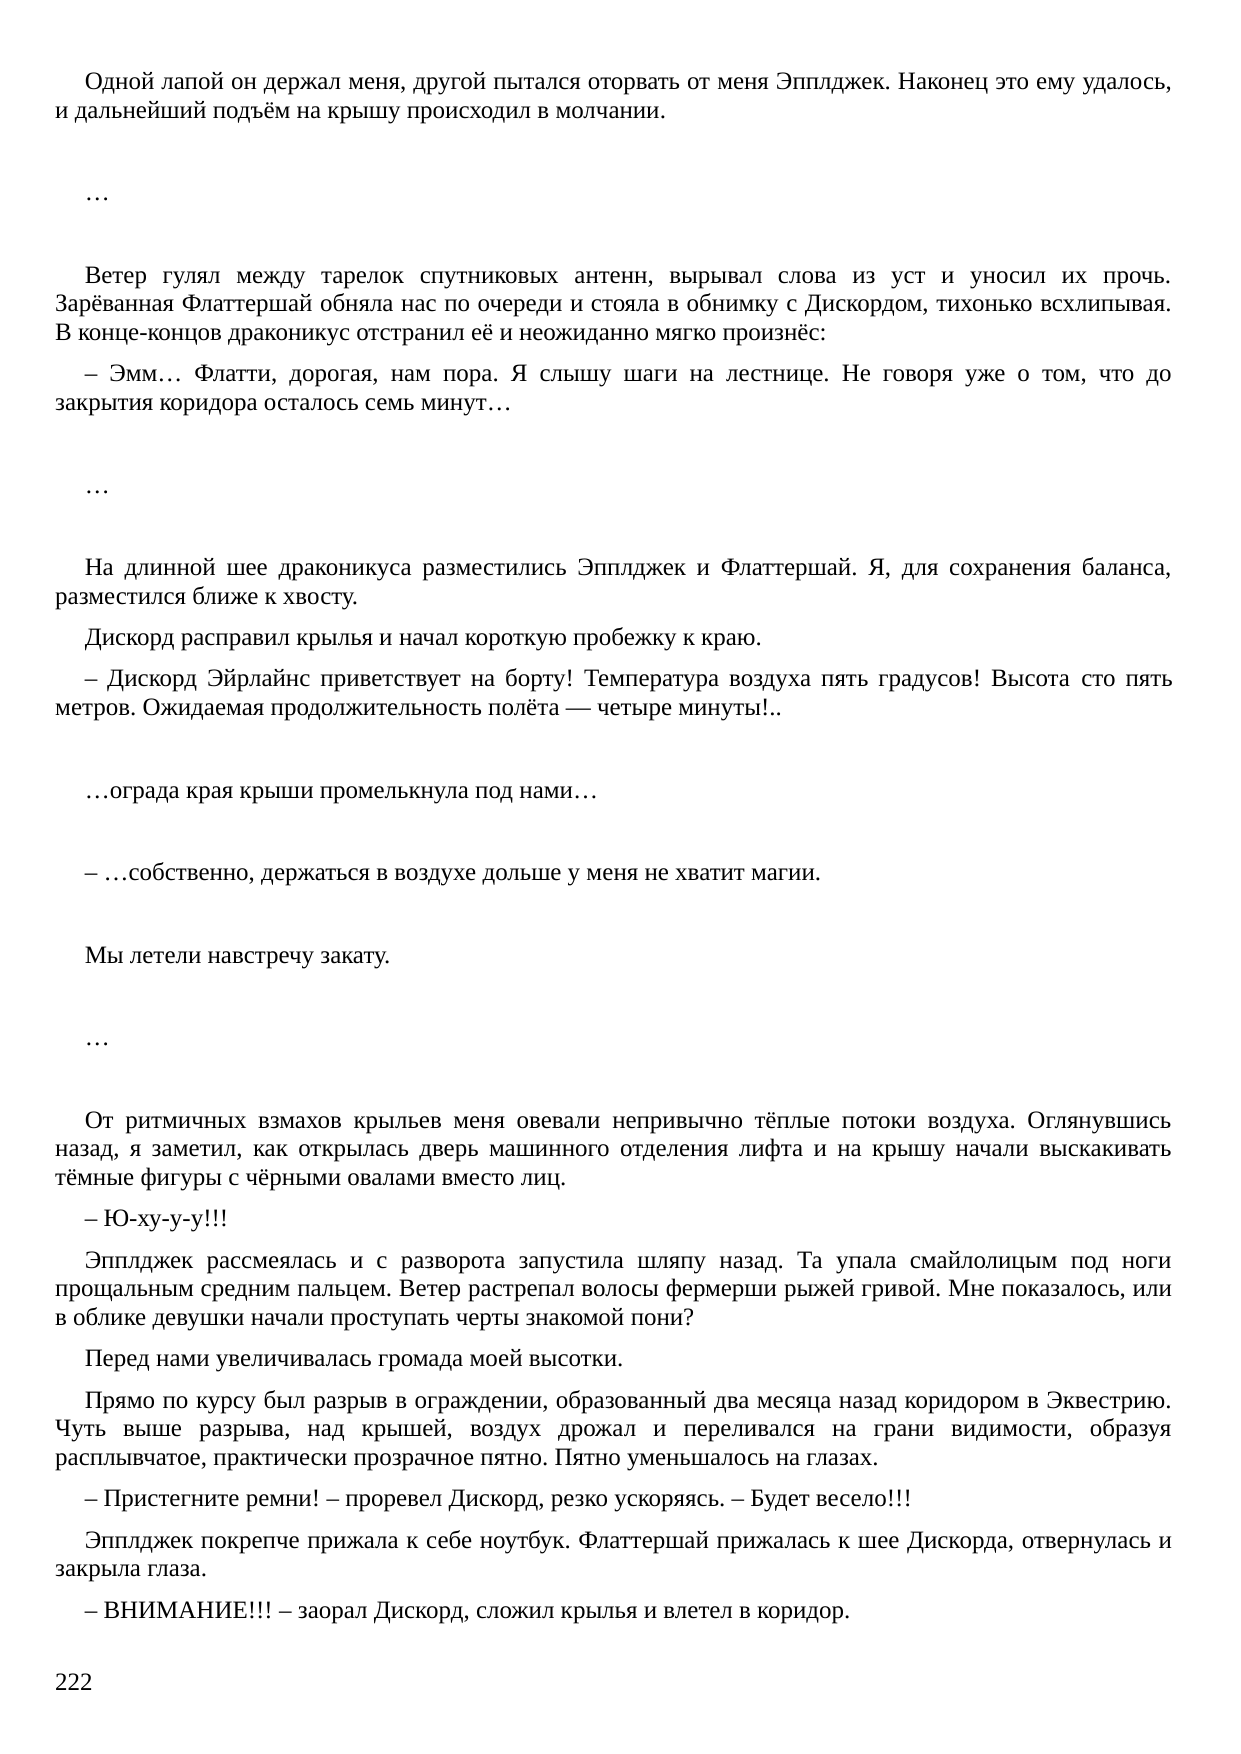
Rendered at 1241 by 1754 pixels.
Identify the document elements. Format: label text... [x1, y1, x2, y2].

text На длинной шее драконикуса разместились Эпплджек и Флаттершай. Я, для сохранения баланса, разместился ближе к хвосту. [55, 552, 1173, 610]
text …ограда края крыши промелькнула под нами… [55, 775, 1173, 803]
text … [55, 1022, 1173, 1051]
text Перед нами увеличивалась громада моей высотки. [55, 1343, 1173, 1372]
text – Эмм… Флатти, дорогая, нам пора. Я слышу шаги на лестнице. Не говоря уже о том, что до закрытия коридора осталось семь минут… [55, 358, 1173, 416]
text Прямо по курсу был разрыв в ограждении, образованный два месяца назад коридором в Эквестрию. Чуть выше разрыва, над крышей, воздух дрожал и переливался на грани видимости, образуя расплывчатое, практически прозрачное пятно. Пятно уменьшалось на глазах. [55, 1385, 1173, 1471]
text Эпплджек рассмеялась и с разворота запустила шляпу назад. Та упала смайлолицым под ноги прощальным средним пальцем. Ветер растрепал волосы фермерши рыжей гривой. Мне показалось, или в облике девушки начали проступать черты знакомой пони? [55, 1245, 1173, 1331]
text … [55, 470, 1173, 498]
text – ВНИМАНИЕ!!! – заорал Дискорд, сложил крылья и влетел в коридор. [55, 1595, 1173, 1623]
text От ритмичных взмахов крыльев меня овевали непривычно тёплые потоки воздуха. Оглянувшись назад, я заметил, как открылась дверь машинного отделения лифта и на крышу начали выскакивать тёмные фигуры с чёрными овалами вместо лиц. [55, 1105, 1173, 1191]
text – Ю-ху-у-у!!! [55, 1203, 1173, 1232]
text Одной лапой он держал меня, другой пытался оторвать от меня Эпплджек. Наконец это ему удалось, и дальнейший подъём на крышу происходил в молчании. [55, 66, 1173, 123]
text Дискорд расправил крылья и начал короткую пробежку к краю. [55, 622, 1173, 651]
text Мы летели навстречу закату. [55, 940, 1173, 968]
text … [55, 177, 1173, 206]
text Эпплджек покрепче прижала к себе ноутбук. Флаттершай прижалась к шее Дискорда, отвернулась и закрыла глаза. [55, 1525, 1173, 1582]
text – Дискорд Эйрлайнс приветствует на борту! Температура воздуха пять градусов! Высота сто пять метров. Ожидаемая продолжительность полёта — четыре минуты!.. [55, 663, 1173, 721]
text Ветер гулял между тарелок спутниковых антенн, вырывал слова из уст и уносил их прочь. Зарёванная Флаттершай обняла нас по очереди и стояла в обнимку с Дискордом, тихонько всхлипывая. В конце-концов драконикус отстранил её и неожиданно мягко произнёс: [55, 260, 1173, 346]
text – Пристегните ремни! – проревел Дискорд, резко ускоряясь. – Будет весело!!! [55, 1483, 1173, 1512]
text – …собственно, держаться в воздухе дольше у меня не хватит магии. [55, 857, 1173, 886]
